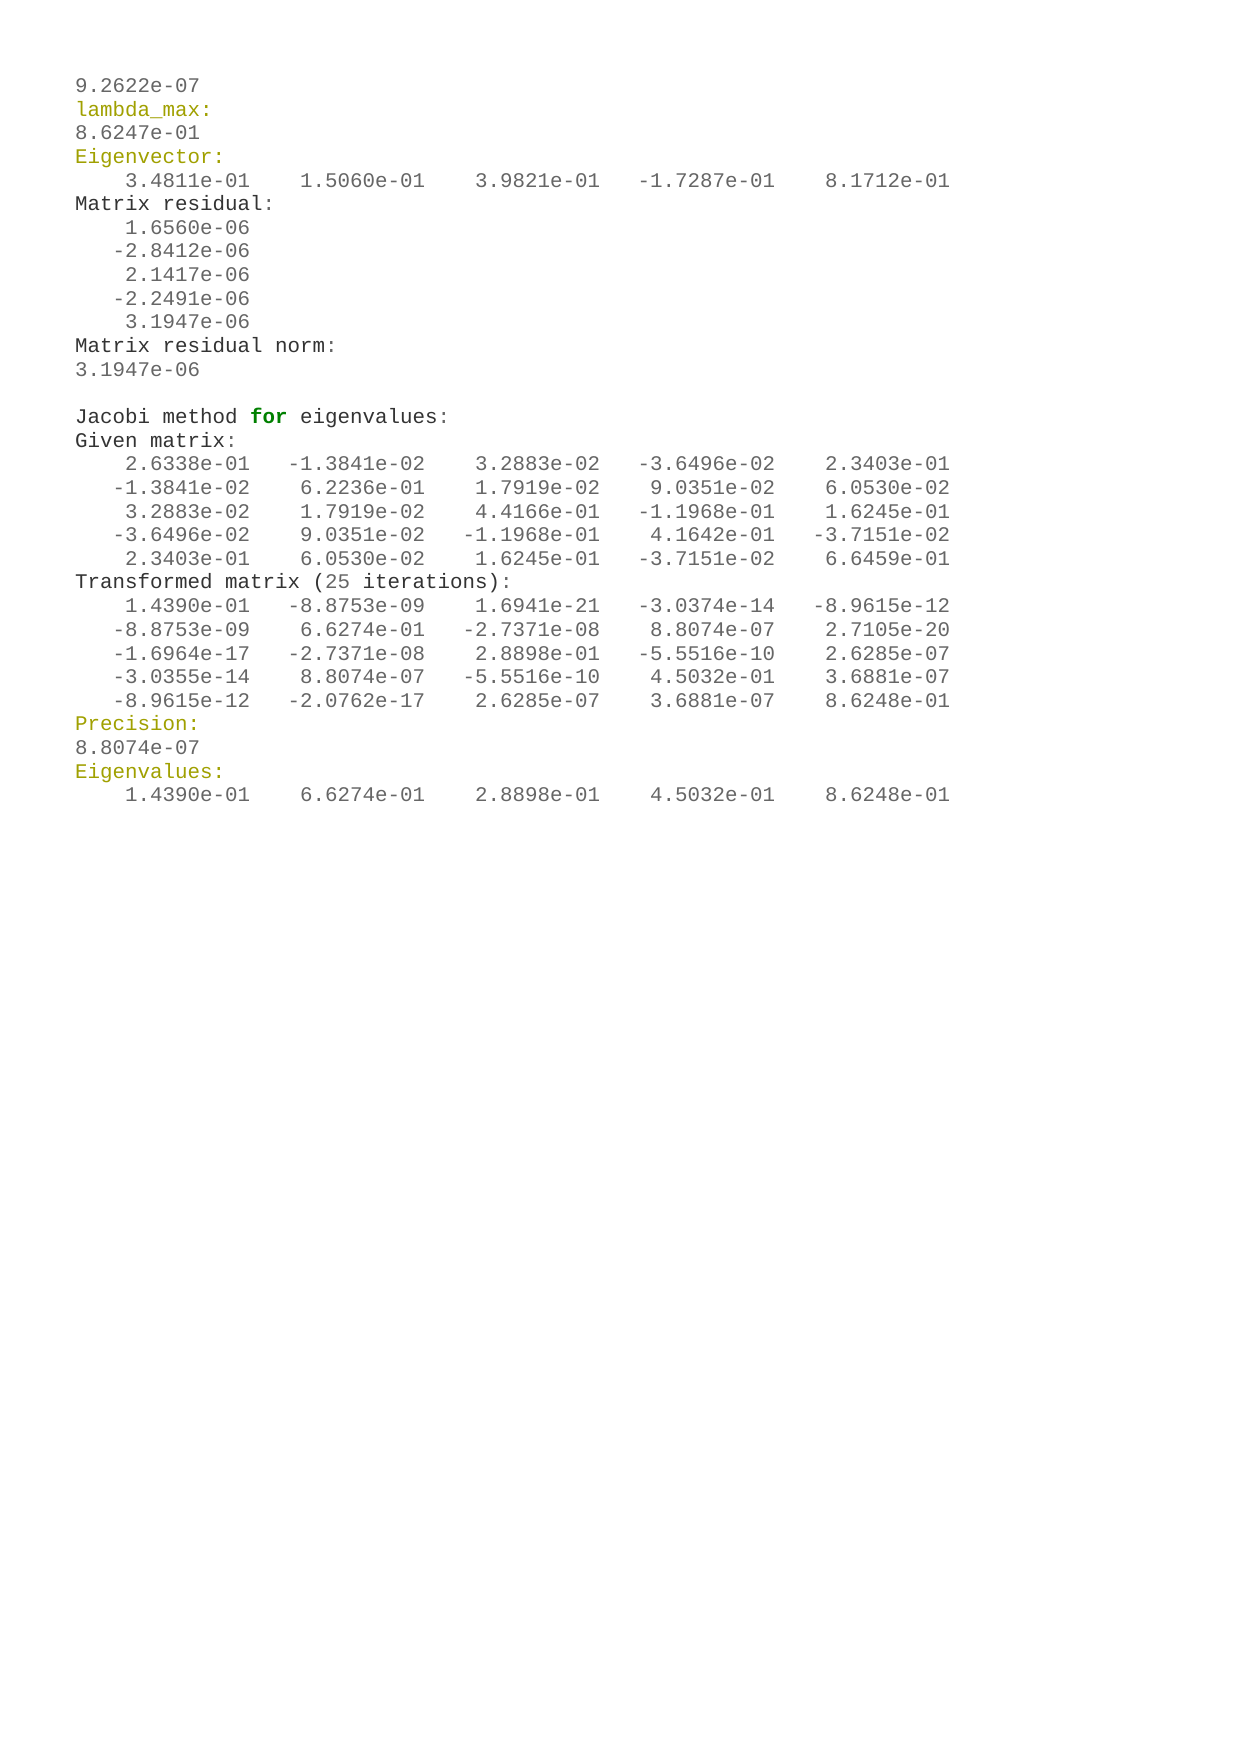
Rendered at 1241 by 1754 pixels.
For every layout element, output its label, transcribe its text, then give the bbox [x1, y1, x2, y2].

text 1.6560e-06 [75, 217, 1166, 241]
text -8.8753e-09 6.6274e-01 -2.7371e-08 8.8074e-07 2.7105e-20 [75, 619, 1166, 642]
text 8.6247e-01 [75, 122, 1166, 146]
text lambda_max: [75, 99, 1166, 122]
text Transformed matrix (25 iterations): [75, 572, 1166, 595]
text Eigenvalues: [75, 761, 1166, 784]
text 9.2622e-07 [75, 75, 1166, 99]
text Precision: [75, 713, 1166, 737]
text 1.4390e-01 6.6274e-01 2.8898e-01 4.5032e-01 8.6248e-01 [75, 784, 1166, 808]
text Eigenvector: [75, 146, 1166, 169]
text 1.4390e-01 -8.8753e-09 1.6941e-21 -3.0374e-14 -8.9615e-12 [75, 595, 1166, 619]
text 3.1947e-06 [75, 359, 1166, 382]
text -3.6496e-02 9.0351e-02 -1.1968e-01 4.1642e-01 -3.7151e-02 [75, 524, 1166, 548]
text Matrix residual: [75, 193, 1166, 217]
text 2.1417e-06 [75, 264, 1166, 288]
text -2.2491e-06 [75, 288, 1166, 311]
text 2.3403e-01 6.0530e-02 1.6245e-01 -3.7151e-02 6.6459e-01 [75, 548, 1166, 572]
text -2.8412e-06 [75, 241, 1166, 264]
text 3.1947e-06 [75, 311, 1166, 335]
text -1.3841e-02 6.2236e-01 1.7919e-02 9.0351e-02 6.0530e-02 [75, 477, 1166, 501]
text -8.9615e-12 -2.0762e-17 2.6285e-07 3.6881e-07 8.6248e-01 [75, 690, 1166, 713]
text Jacobi method for eigenvalues: [75, 406, 1166, 430]
text -3.0355e-14 8.8074e-07 -5.5516e-10 4.5032e-01 3.6881e-07 [75, 666, 1166, 690]
text 3.4811e-01 1.5060e-01 3.9821e-01 -1.7287e-01 8.1712e-01 [75, 169, 1166, 193]
text Matrix residual norm: [75, 335, 1166, 359]
text 8.8074e-07 [75, 737, 1166, 761]
text 3.2883e-02 1.7919e-02 4.4166e-01 -1.1968e-01 1.6245e-01 [75, 501, 1166, 524]
text -1.6964e-17 -2.7371e-08 2.8898e-01 -5.5516e-10 2.6285e-07 [75, 642, 1166, 666]
text 2.6338e-01 -1.3841e-02 3.2883e-02 -3.6496e-02 2.3403e-01 [75, 453, 1166, 477]
text Given matrix: [75, 430, 1166, 453]
